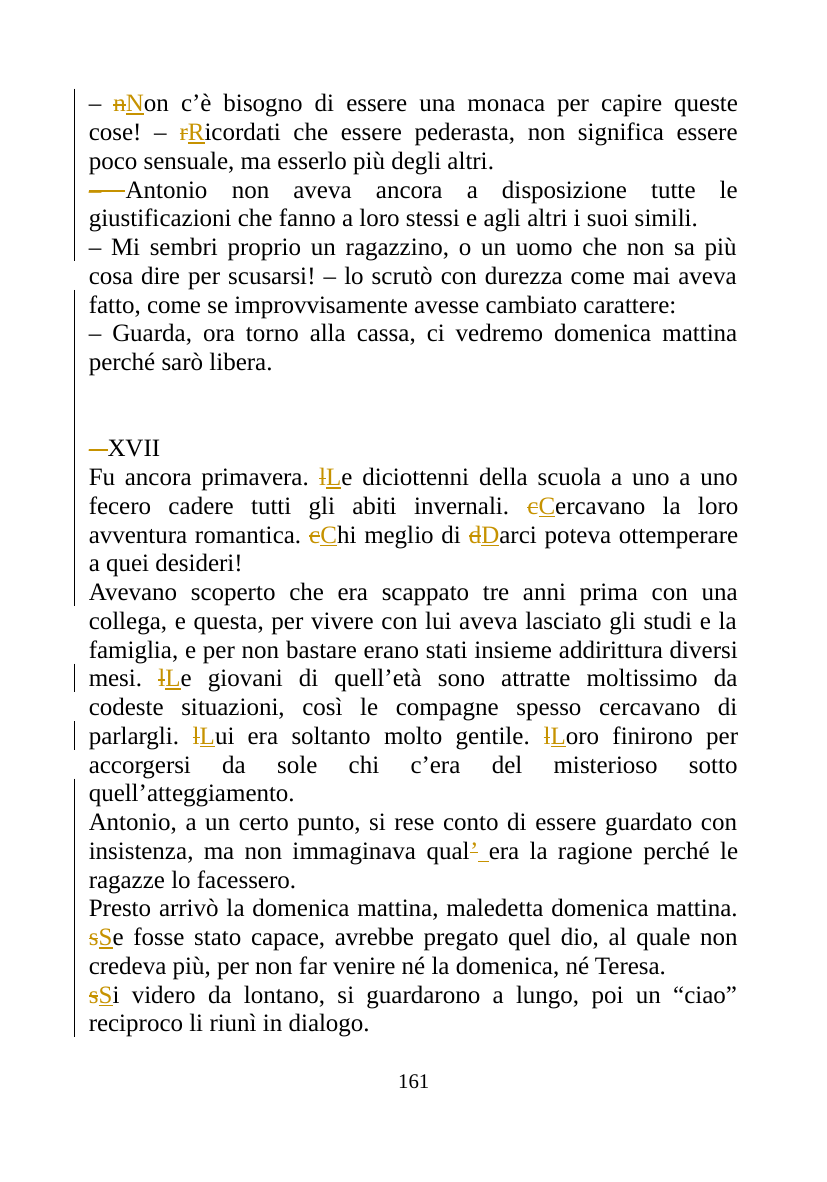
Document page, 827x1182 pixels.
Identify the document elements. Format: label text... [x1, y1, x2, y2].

list – Mi sembri proprio un ragazzino, o un uomo che non sa più cosa dire per scusarsi! – lo scrutò con durezza come mai aveva fatto, come se improvvisamente avesse cambiato carattere: [88, 232, 738, 318]
list – Guarda, ora torno alla cassa, ci vedremo domenica mattina perché sarò libera. [88, 318, 738, 376]
list XVII [88, 433, 738, 462]
list Antonio, a un certo punto, si rese conto di essere guardato con insistenza, ma non immaginava qual era la ragione perché le ragazze lo facessero. [88, 807, 738, 893]
list Antonio non aveva ancora a disposizione tutte le giustificazioni che fanno a loro stessi e agli altri i suoi simili. [88, 175, 738, 232]
list Presto arrivò la domenica mattina, maledetta domenica mattina. Se fosse stato capace, avrebbe pregato quel dio, al quale non credeva più, per non far venire né la domenica, né Teresa. [88, 893, 738, 980]
list Si videro da lontano, si guardarono a lungo, poi un “ciao” reciproco li riunì in dialogo. [88, 980, 738, 1037]
list – Non c’è bisogno di essere una monaca per capire queste cose! – Ricordati che essere pederasta, non significa essere poco sensuale, ma esserlo più degli altri. [88, 88, 738, 175]
list Fu ancora primavera. Le diciottenni della scuola a uno a uno fecero cadere tutti gli abiti invernali. Cercavano la loro avventura romantica. Chi meglio di Darci poteva ottemperare a quei desideri! [88, 462, 738, 577]
list Avevano scoperto che era scappato tre anni prima con una collega, e questa, per vivere con lui aveva lasciato gli studi e la famiglia, e per non bastare erano stati insieme addirittura diversi mesi. Le giovani di quell’età sono attratte moltissimo da codeste situazioni, così le compagne spesso cercavano di parlargli. Lui era soltanto molto gentile. Loro finirono per accorgersi da sole chi c’era del misterioso sotto quell’atteggiamento. [88, 577, 738, 807]
